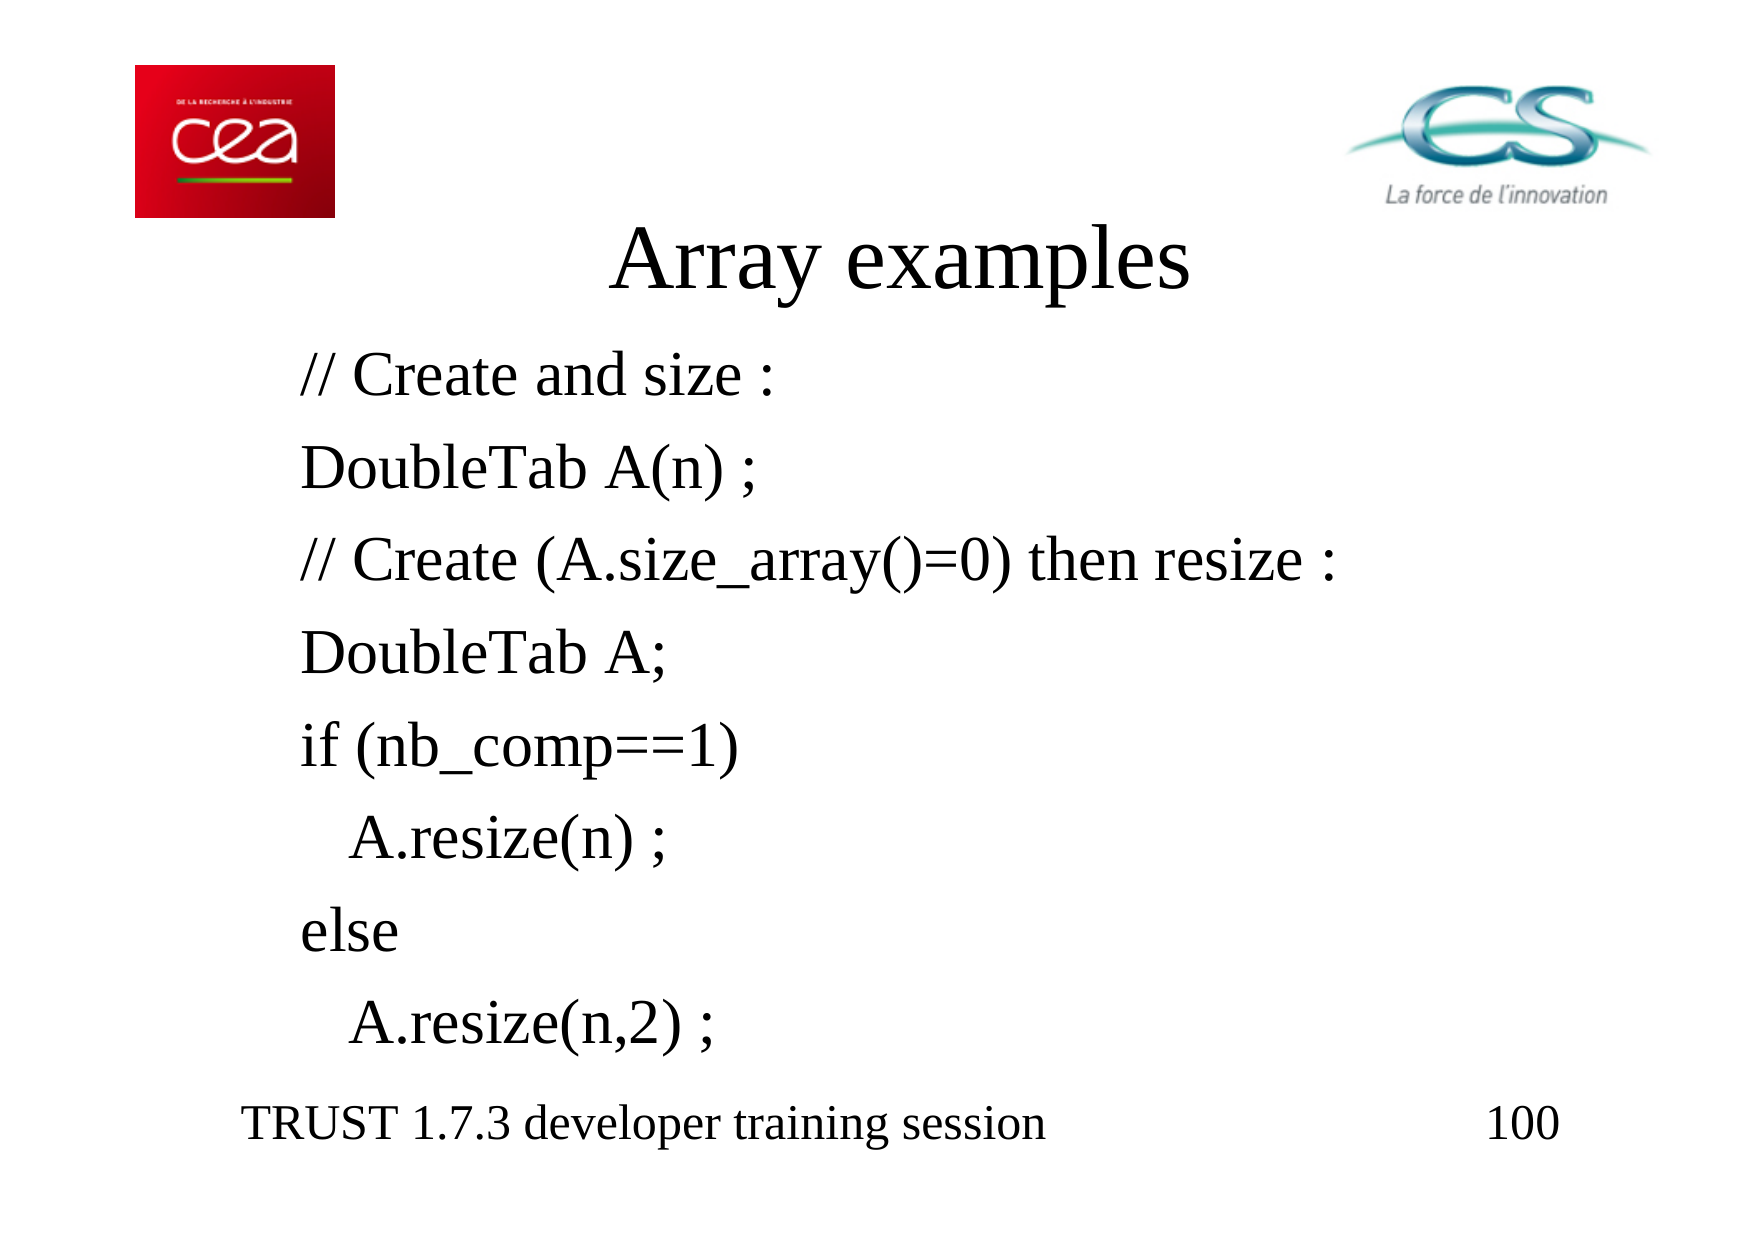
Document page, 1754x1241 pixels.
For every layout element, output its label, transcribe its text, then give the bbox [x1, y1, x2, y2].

title Array examples [225, 127, 1576, 377]
list // Create and size : DoubleTab A(n) ; // Create (A.size_array()=0) then resize : DoubleTab A; if (nb_comp==1) A.resize(n) ; else A.resize(n,2) ; [231, 323, 1582, 1066]
picture [1340, 73, 1662, 218]
picture [135, 65, 335, 218]
